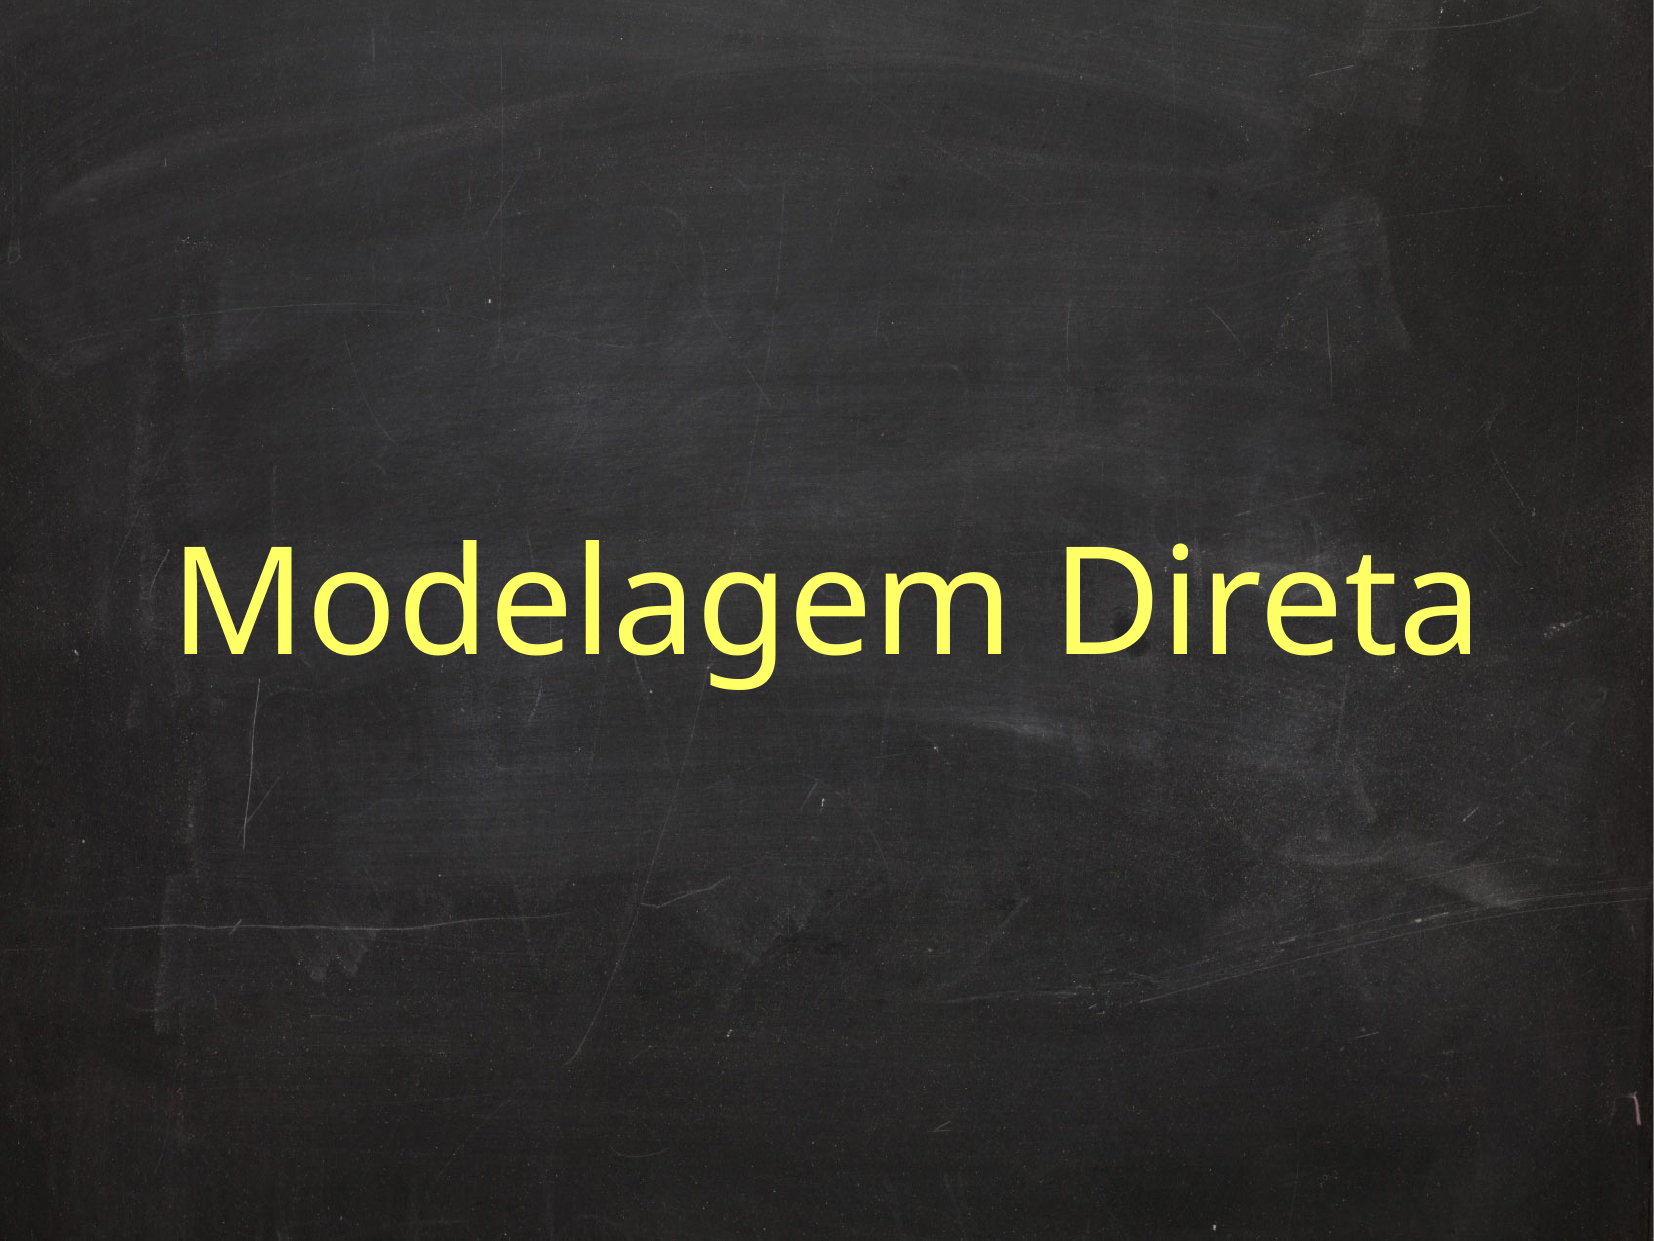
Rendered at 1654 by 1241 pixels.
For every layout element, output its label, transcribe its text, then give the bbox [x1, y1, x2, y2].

title Modelagem Direta [82, 491, 1571, 701]
picture [0, 0, 1654, 1241]
